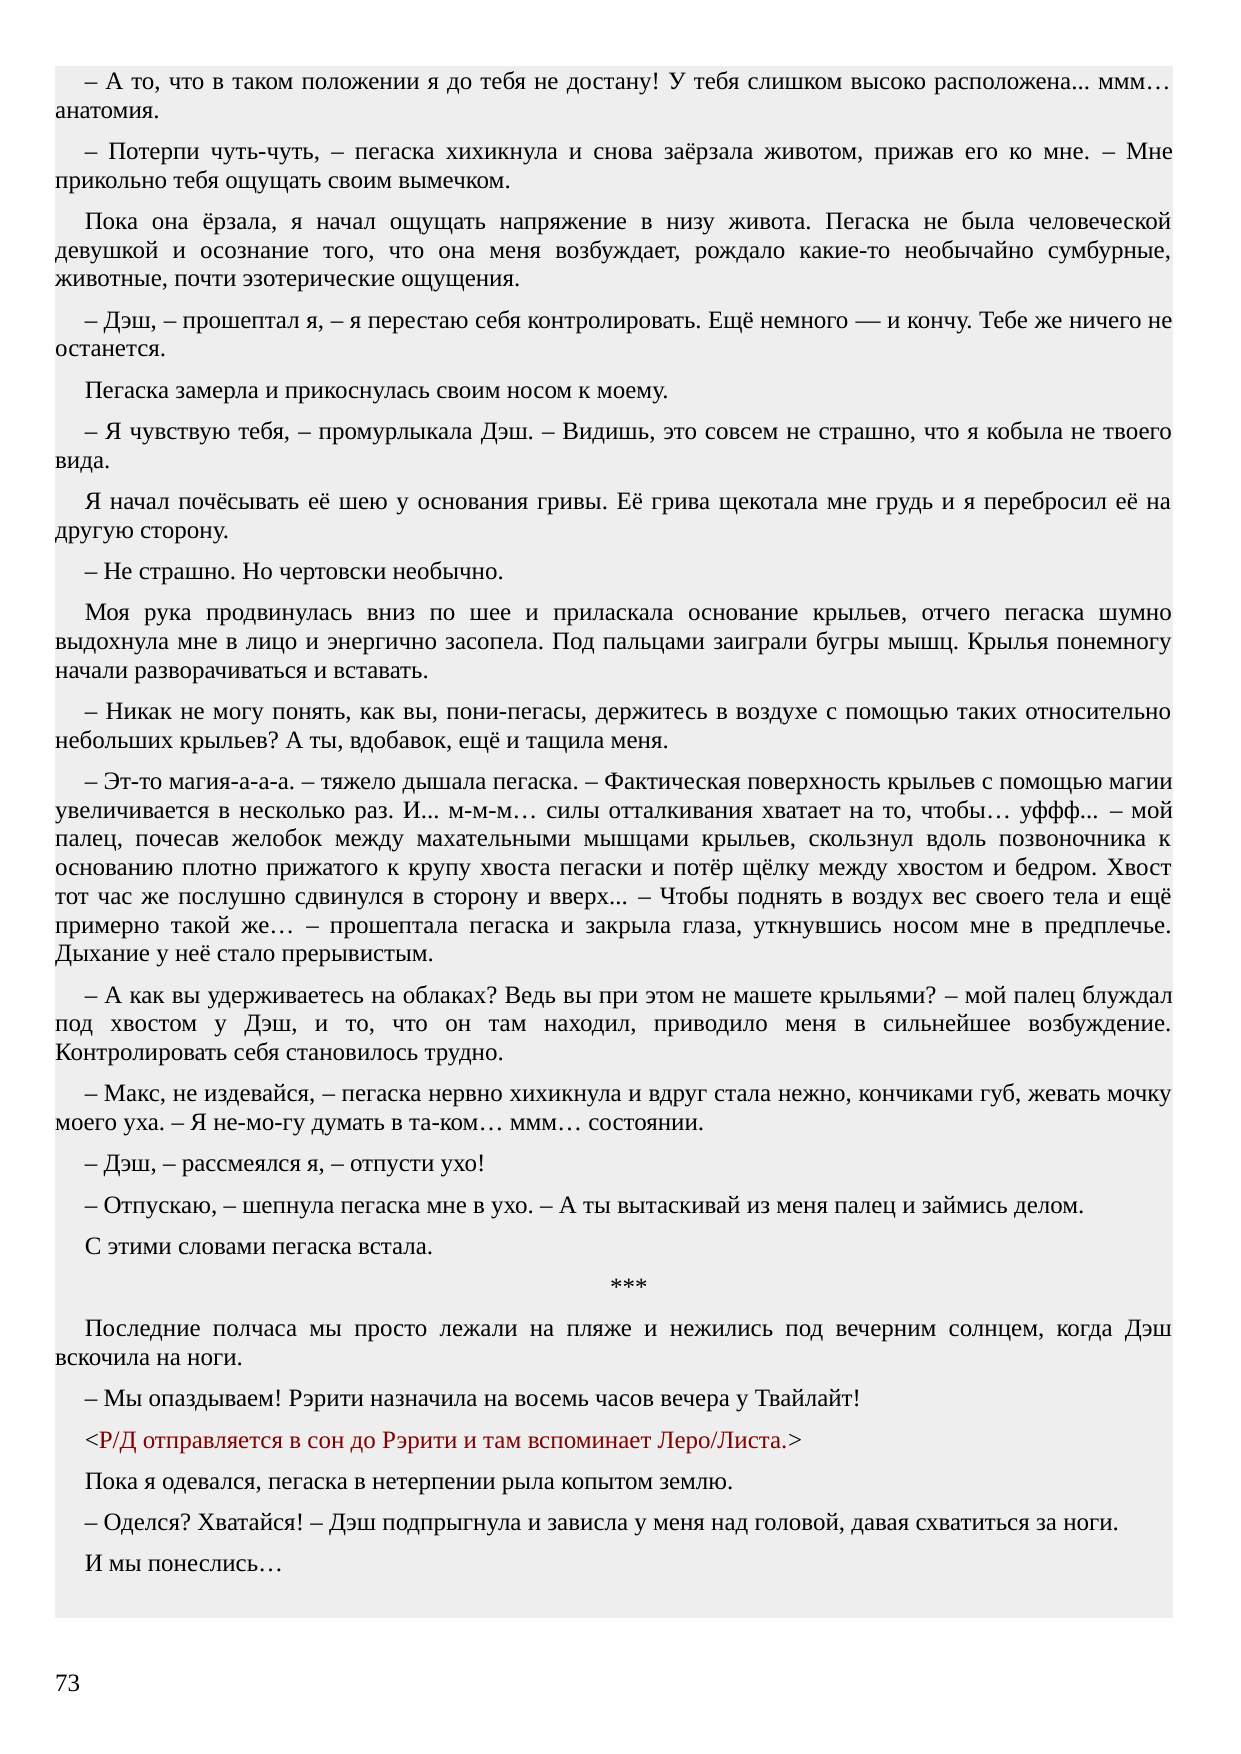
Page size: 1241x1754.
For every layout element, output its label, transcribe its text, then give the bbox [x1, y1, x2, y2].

text Я начал почёсывать её шею у основания гривы. Её грива щекотала мне грудь и я перебросил её на другую сторону. [55, 486, 1173, 543]
text Последние полчаса мы просто лежали на пляже и нежились под вечерним солнцем, когда Дэш вскочила на ноги. [55, 1313, 1173, 1371]
text – Потерпи чуть-чуть, – пегаска хихикнула и снова заёрзала животом, прижав его ко мне. – Мне прикольно тебя ощущать своим вымечком. [55, 136, 1173, 193]
text И мы понеслись… [55, 1548, 1173, 1577]
text – Никак не могу понять, как вы, пони-пегасы, держитесь в воздухе с помощью таких относительно небольших крыльев? А ты, вдобавок, ещё и тащила меня. [55, 696, 1173, 753]
text С этими словами пегаска встала. [55, 1231, 1173, 1260]
text Пока я одевался, пегаска в нетерпении рыла копытом землю. [55, 1466, 1173, 1495]
text – А как вы удерживаетесь на облаках? Ведь вы при этом не машете крыльями? – мой палец блуждал под хвостом у Дэш, и то, что он там находил, приводило меня в сильнейшее возбуждение. Контролировать себя становилось трудно. [55, 980, 1173, 1066]
text Пока она ёрзала, я начал ощущать напряжение в низу живота. Пегаска не была человеческой девушкой и осознание того, что она меня возбуждает, рождало какие-то необычайно сумбурные, животные, почти эзотерические ощущения. [55, 206, 1173, 292]
text – Эт-то магия-а-а-а. – тяжело дышала пегаска. – Фактическая поверхность крыльев с помощью магии увеличивается в несколько раз. И... м-м-м… силы отталкивания хватает на то, чтобы… уффф... – мой палец, почесав желобок между махательными мышцами крыльев, скользнул вдоль позвоночника к основанию плотно прижатого к крупу хвоста пегаски и потёр щёлку между хвостом и бедром. Хвост тот час же послушно сдвинулся в сторону и вверх... – Чтобы поднять в воздух вес своего тела и ещё примерно такой же… – прошептала пегаска и закрыла глаза, уткнувшись носом мне в предплечье. Дыхание у неё стало прерывистым. [55, 766, 1173, 967]
text – А то, что в таком положении я до тебя не достану! У тебя слишком высоко расположена... ммм… анатомия. [55, 66, 1173, 123]
text – Не страшно. Но чертовски необычно. [55, 556, 1173, 585]
text *** [55, 1272, 1173, 1301]
text – Дэш, – рассмеялся я, – отпусти ухо! [55, 1148, 1173, 1177]
text Моя рука продвинулась вниз по шее и приласкала основание крыльев, отчего пегаска шумно выдохнула мне в лицо и энергично засопела. Под пальцами заиграли бугры мышц. Крылья понемногу начали разворачиваться и вставать. [55, 597, 1173, 683]
text <Р/Д отправляется в сон до Рэрити и там вспоминает Леро/Листа.> [55, 1425, 1173, 1453]
text – Отпускаю, – шепнула пегаска мне в ухо. – А ты вытаскивай из меня палец и займись делом. [55, 1190, 1173, 1218]
text – Оделся? Хватайся! – Дэш подпрыгнула и зависла у меня над головой, давая схватиться за ноги. [55, 1507, 1173, 1536]
text – Макс, не издевайся, – пегаска нервно хихикнула и вдруг стала нежно, кончиками губ, жевать мочку моего уха. – Я не-мо-гу думать в та-ком… ммм… состоянии. [55, 1078, 1173, 1136]
text Пегаска замерла и прикоснулась своим носом к моему. [55, 375, 1173, 403]
text – Я чувствую тебя, – промурлыкала Дэш. – Видишь, это совсем не страшно, что я кобыла не твоего вида. [55, 416, 1173, 473]
text – Дэш, – прошептал я, – я перестаю себя контролировать. Ещё немного — и кончу. Тебе же ничего не останется. [55, 305, 1173, 362]
text – Мы опаздываем! Рэрити назначила на восемь часов вечера у Твайлайт! [55, 1383, 1173, 1412]
